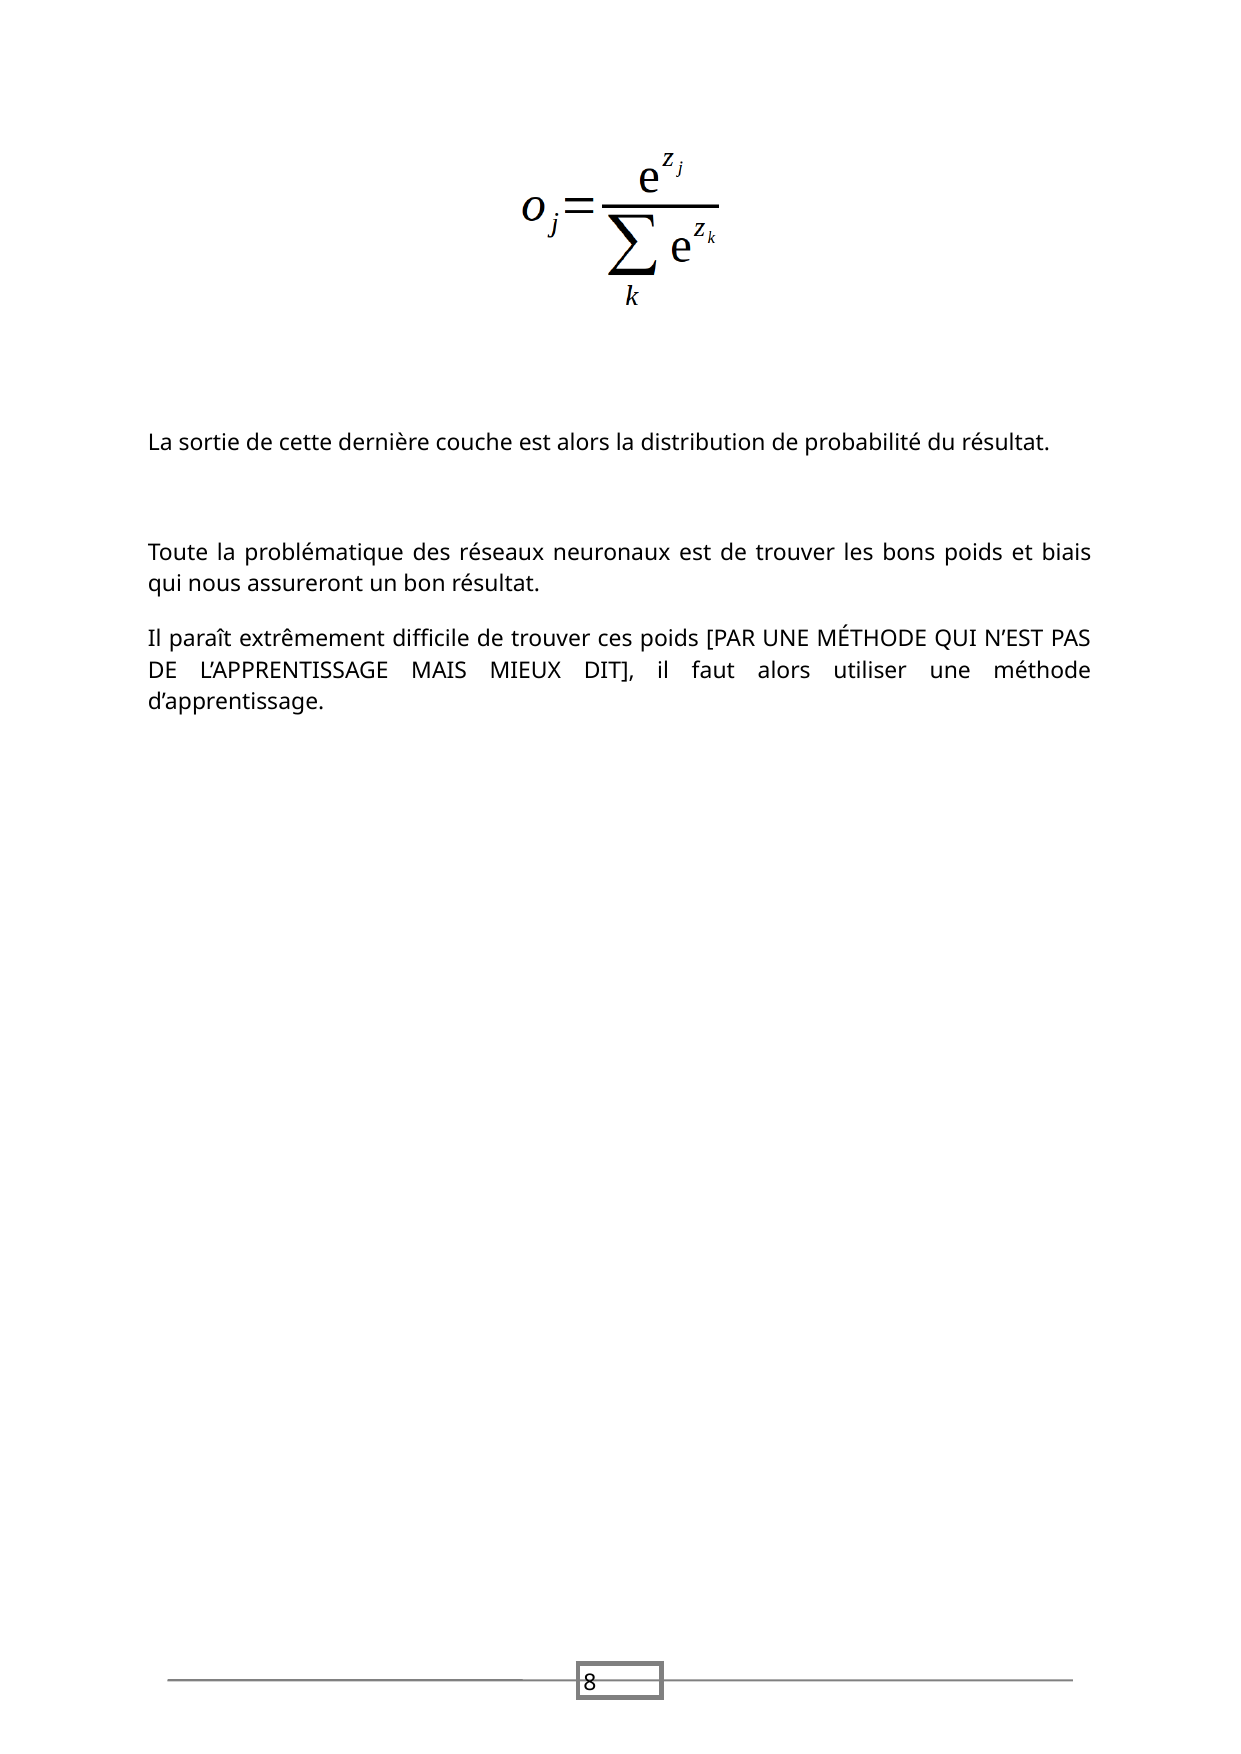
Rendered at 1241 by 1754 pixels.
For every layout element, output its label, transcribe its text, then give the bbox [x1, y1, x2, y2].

subtitle La sortie de cette dernière couche est alors la distribution de probabilité du résultat. [148, 426, 1093, 457]
subtitle Il paraît extrêmement difficile de trouver ces poids [PAR UNE MÉTHODE QUI N’EST PAS DE L’APPRENTISSAGE MAIS MIEUX DIT], il faut alors utiliser une méthode d’apprentissage. [148, 622, 1093, 716]
picture [505, 147, 735, 317]
subtitle Toute la problématique des réseaux neuronaux est de trouver les bons poids et biais qui nous assureront un bon résultat. [148, 536, 1093, 599]
